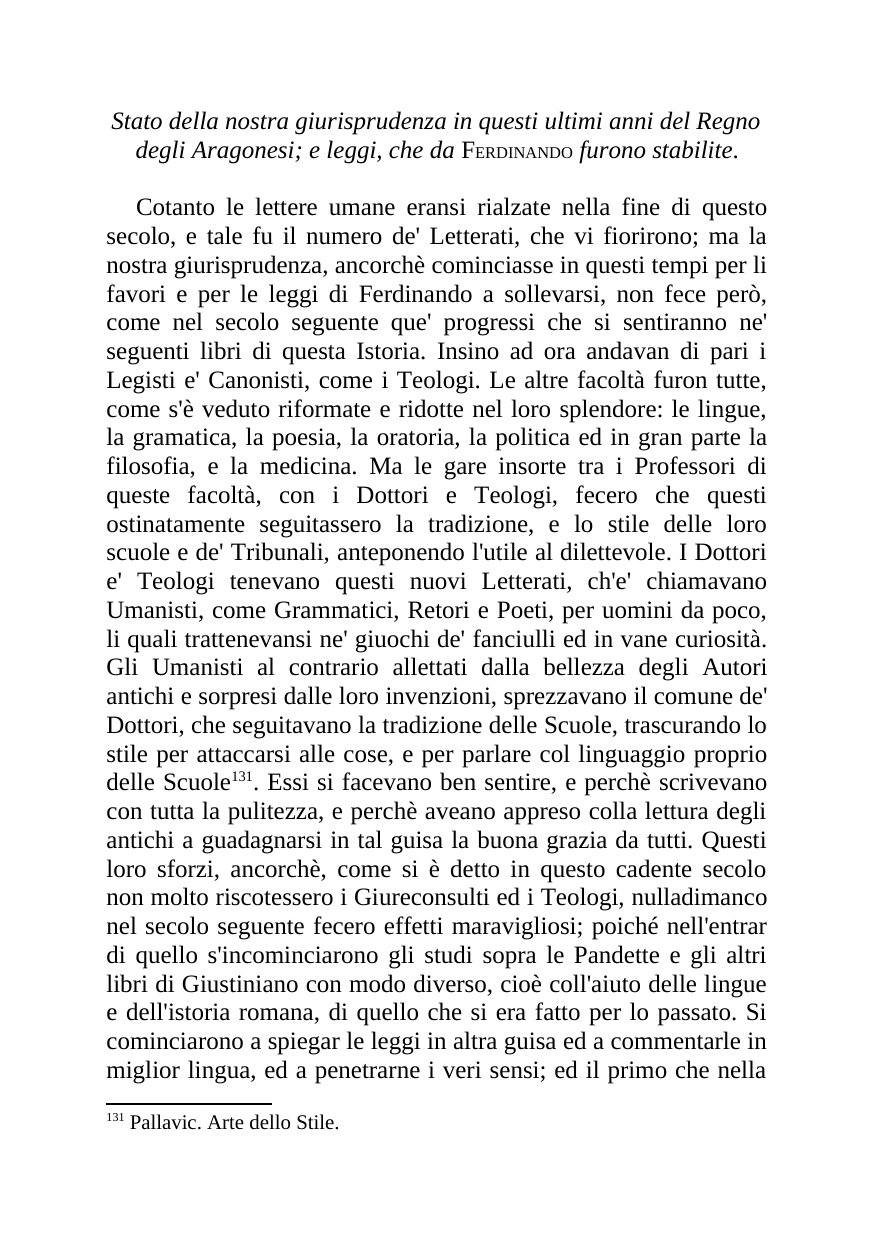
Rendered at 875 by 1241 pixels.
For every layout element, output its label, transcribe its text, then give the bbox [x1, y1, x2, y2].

text Pallavic. Arte dello Stile. [106, 1110, 768, 1134]
text Cotanto le lettere umane eransi rialzate nella fine di questo secolo, e tale fu il numero de' Letterati, che vi fiorirono; ma la nostra giurisprudenza, ancorchè cominciasse in questi tempi per li favori e per le leggi di Ferdinando a sollevarsi, non fece però, come nel secolo seguente que' progressi che si sentiranno ne' seguenti libri di questa Istoria. Insino ad ora andavan di pari i Legisti e' Canonisti, come i Teologi. Le altre facoltà furon tutte, come s'è veduto riformate e ridotte nel loro splendore: le lingue, la gramatica, la poesia, la oratoria, la politica ed in gran parte la filosofia, e la medicina. Ma le gare insorte tra i Professori di queste facoltà, con i Dottori e Teologi, fecero che questi ostinatamente seguitassero la tradizione, e lo stile delle loro scuole e de' Tribunali, anteponendo l'utile al dilettevole. I Dottori e' Teologi tenevano questi nuovi Letterati, ch'e' chiamavano Umanisti, come Grammatici, Retori e Poeti, per uomini da poco, li quali trattenevansi ne' giuochi de' fanciulli ed in vane curiosità. Gli Umanisti al contrario allettati dalla bellezza degli Autori antichi e sorpresi dalle loro invenzioni, sprezzavano il comune de' Dottori, che seguitavano la tradizione delle Scuole, trascurando lo stile per attaccarsi alle cose, e per parlare col linguaggio proprio delle Scuole. Essi si facevano ben sentire, e perchè scrivevano con tutta la pulitezza, e perchè aveano appreso colla lettura degli antichi a guadagnarsi in tal guisa la buona grazia da tutti. Questi loro sforzi, ancorchè, come si è detto in questo cadente secolo non molto riscotessero i Giureconsulti ed i Teologi, nulladimanco nel secolo seguente fecero effetti maravigliosi; poiché nell'entrar di quello s'incominciarono gli studi sopra le Pandette e gli altri libri di Giustiniano con modo diverso, cioè coll'aiuto delle lingue e dell'istoria romana, di quello che si era fatto per lo passato. Si cominciarono a spiegar le leggi in altra guisa ed a commentarle in miglior lingua, ed a penetrarne i veri sensi; ed il primo che nella [106, 192, 768, 1084]
text Stato della nostra giurisprudenza in questi ultimi anni del Regno degli Aragonesi; e leggi, che da Ferdinando furono stabilite. [106, 106, 768, 164]
